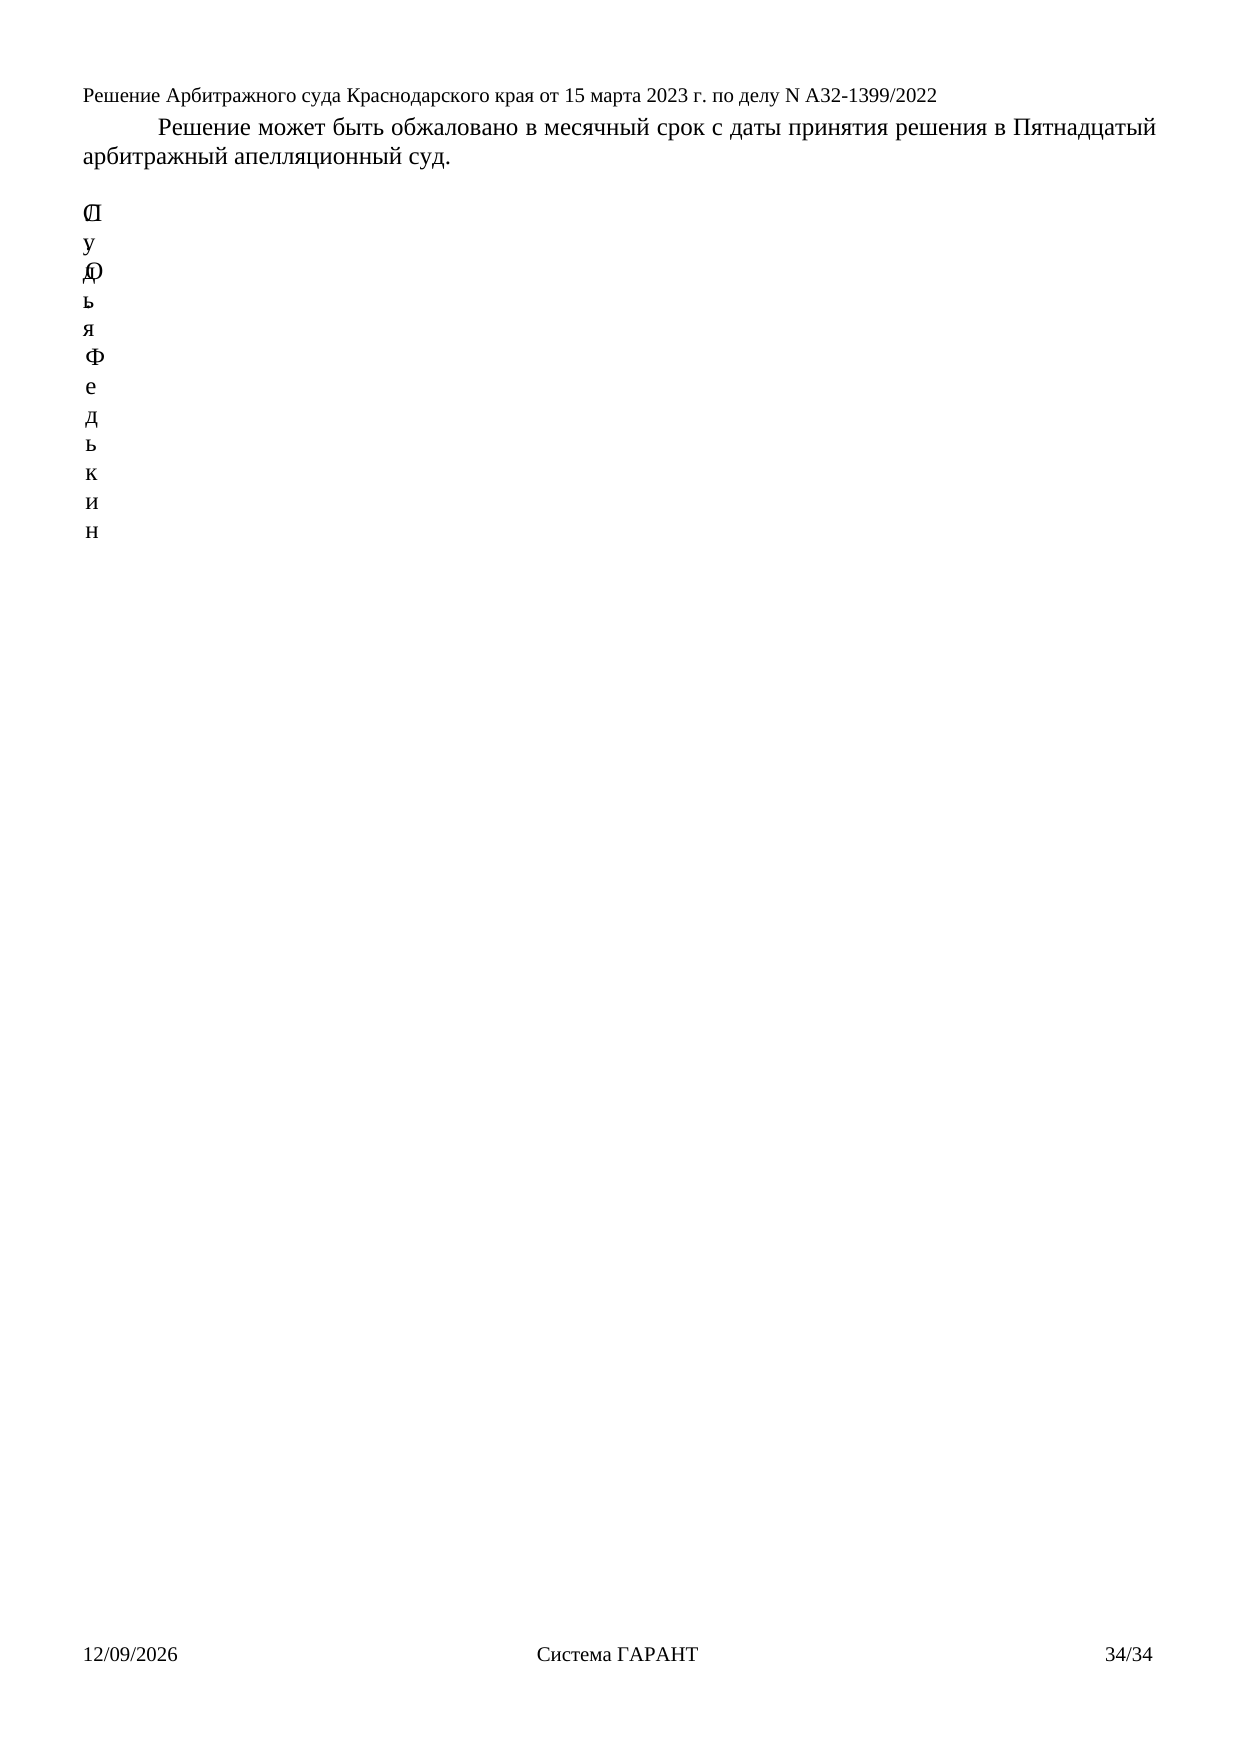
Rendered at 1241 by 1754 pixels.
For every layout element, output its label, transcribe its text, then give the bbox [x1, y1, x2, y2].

text Решение может быть обжаловано в месячный срок с даты принятия решения в Пятнадцатый арбитражный апелляционный суд. [83, 112, 1157, 170]
